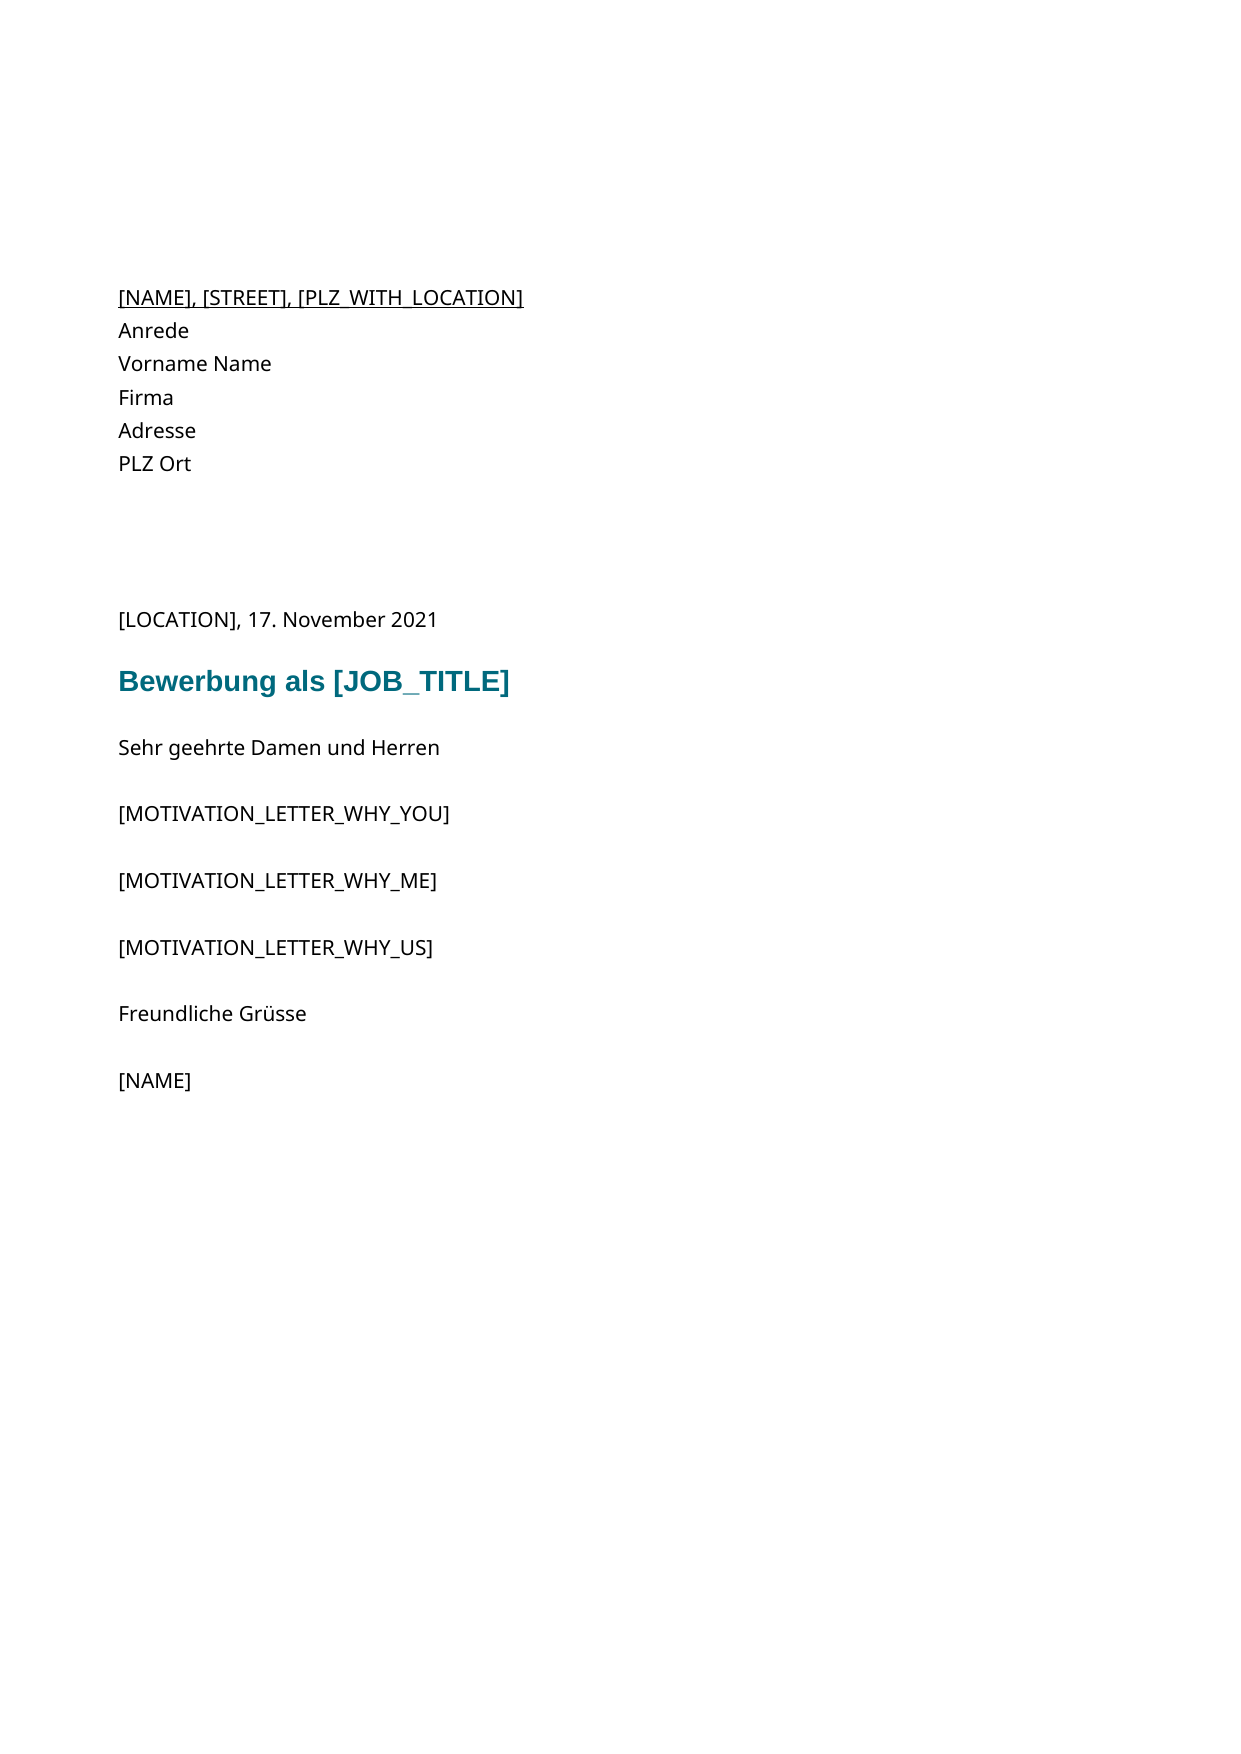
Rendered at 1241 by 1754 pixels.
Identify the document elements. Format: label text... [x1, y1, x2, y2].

subtitle Bewerbung als [JOB_TITLE] [118, 664, 1122, 698]
text Adresse [118, 412, 1122, 445]
text [LOCATION], 17. November 2021 [118, 601, 1122, 634]
text Vorname Name [118, 345, 1122, 378]
text [NAME] [118, 1062, 1122, 1095]
text Firma [118, 378, 1122, 412]
text PLZ Ort [118, 445, 1122, 478]
text [MOTIVATION_LETTER_WHY_ME] [118, 862, 1122, 895]
text [MOTIVATION_LETTER_WHY_US] [118, 928, 1122, 962]
text [MOTIVATION_LETTER_WHY_YOU] [118, 795, 1122, 828]
text Sehr geehrte Damen und Herren [118, 728, 1122, 762]
text [NAME], [STREET], [PLZ_WITH_LOCATION] [118, 278, 1122, 312]
text Freundliche Grüsse [118, 995, 1122, 1028]
text Anrede [118, 312, 1122, 345]
